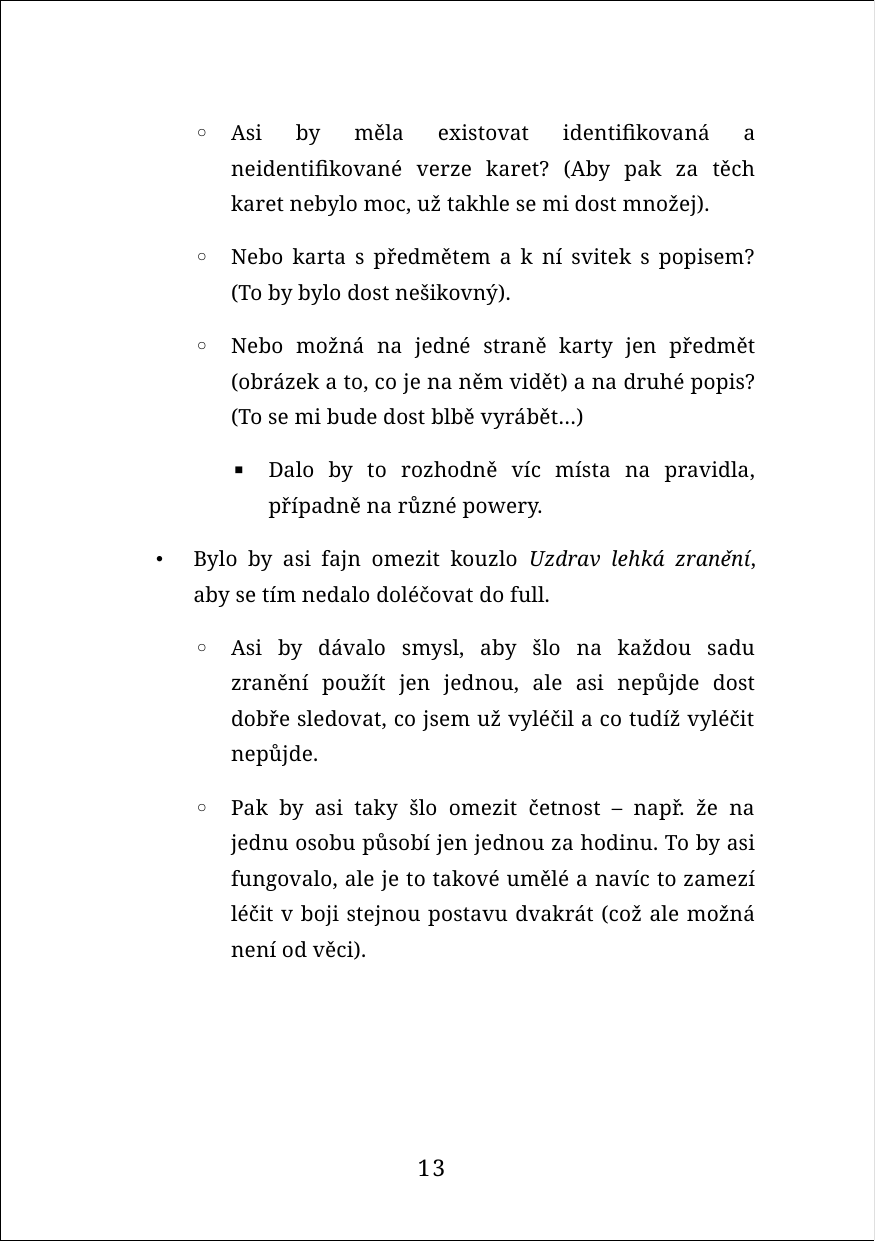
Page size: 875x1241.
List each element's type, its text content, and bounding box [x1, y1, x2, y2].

list Asi by měla existovat identifikovaná a neidentifikované verze karet? (Aby pak za těch karet nebylo moc, už takhle se mi dost množej). [193, 118, 756, 218]
list Asi by dávalo smysl, aby šlo na každou sadu zranění použít jen jednou, ale asi nepůjde dost dobře sledovat, co jsem už vyléčil a co tudíž vyléčit nepůjde. [193, 633, 756, 768]
list Dalo by to rozhodně víc místa na pravidla, případně na různé powery. [231, 456, 756, 519]
list Nebo karta s předmětem a k ní svitek s popisem? (To by bylo dost nešikovný). [193, 242, 756, 306]
list Nebo možná na jedné straně karty jen předmět (obrázek a to, co je na něm vidět) a na druhé popis? (To se mi bude dost blbě vyrábět…) [193, 331, 756, 431]
list Pak by asi taky šlo omezit četnost – např. že na jednu osobu působí jen jednou za hodinu. To by asi fungovalo, ale je to takové umělé a navíc to zamezí léčit v boji stejnou postavu dvakrát (což ale možná není od věci). [193, 793, 756, 963]
list Bylo by asi fajn omezit kouzlo Uzdrav lehká zranění, aby se tím nedalo doléčovat do full. [156, 544, 756, 608]
